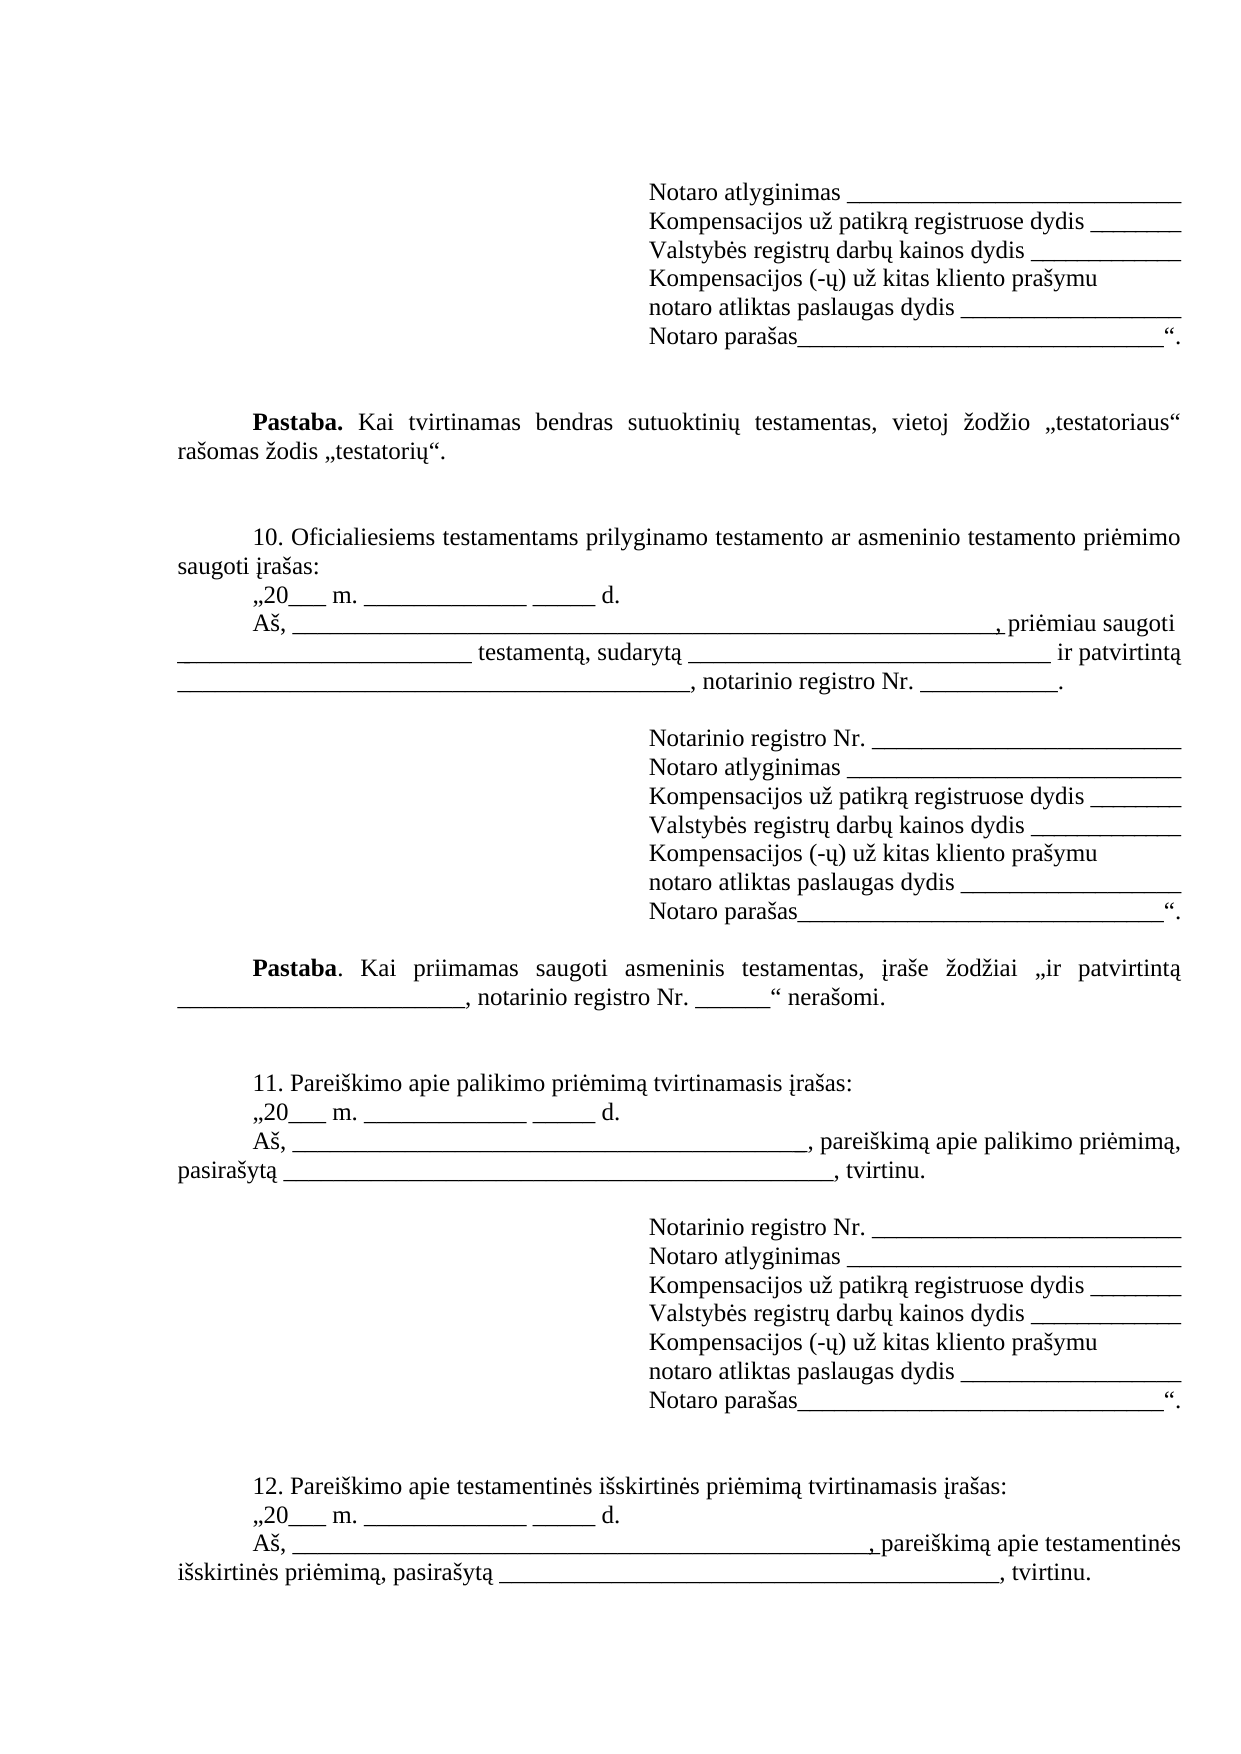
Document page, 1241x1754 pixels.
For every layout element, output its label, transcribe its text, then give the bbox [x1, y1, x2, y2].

text Notaro atlyginimas [177, 1241, 1181, 1270]
text Valstybės registrų darbų kainos dydis [177, 1298, 1181, 1327]
text Notarinio registro Nr. [177, 1212, 1181, 1241]
text 10. Oficialiesiems testamentams prilyginamo testamento ar asmeninio testamento priėmimo saugoti įrašas: [177, 522, 1181, 580]
text Valstybės registrų darbų kainos dydis [177, 235, 1181, 263]
text 11. Pareiškimo apie palikimo priėmimą tvirtinamasis įrašas: [177, 1068, 1181, 1097]
text notaro atliktas paslaugas dydis [177, 292, 1181, 321]
text Kompensacijos (-ų) už kitas kliento prašymu [177, 263, 1181, 292]
text „20___ m. _____________ _____ d. [177, 1500, 1181, 1528]
text Notaro parašas “. [177, 321, 1181, 350]
text Notaro parašas “. [177, 896, 1181, 925]
text Valstybės registrų darbų kainos dydis [177, 810, 1181, 838]
text Notarinio registro Nr. [177, 723, 1181, 752]
text Kompensacijos (-ų) už kitas kliento prašymu [177, 838, 1181, 867]
text Aš, ________________________________________________________ , priėmiau saugoti _______________________ testamentą, sudarytą _____________________________ ir patvirtintą _________________________________________, notarinio registro Nr. ___________. [177, 608, 1181, 695]
text Kompensacijos (-ų) už kitas kliento prašymu [177, 1327, 1181, 1356]
text „20___ m. _____________ _____ d. [177, 580, 1181, 608]
text notaro atliktas paslaugas dydis [177, 1356, 1181, 1385]
text Pastaba. Kai tvirtinamas bendras sutuoktinių testamentas, vietoj žodžio „testatoriaus“ rašomas žodis „testatorių“. [177, 407, 1181, 465]
text Aš, ________________________________________ , pareiškimą apie palikimo priėmimą, pasirašytą ____________________________________________, tvirtinu. [177, 1126, 1181, 1183]
text 12. Pareiškimo apie testamentinės išskirtinės priėmimą tvirtinamasis įrašas: [177, 1471, 1181, 1500]
text notaro atliktas paslaugas dydis [177, 867, 1181, 896]
text Notaro parašas “. [177, 1385, 1181, 1413]
text Pastaba. Kai priimamas saugoti asmeninis testamentas, įraše žodžiai „ir patvirtintą _______________________, notarinio registro Nr. ______“ nerašomi. [177, 953, 1181, 1011]
text Notaro atlyginimas [177, 177, 1181, 206]
text Kompensacijos už patikrą registruose dydis [177, 781, 1181, 810]
text „20___ m. _____________ _____ d. [177, 1097, 1181, 1126]
text Kompensacijos už patikrą registruose dydis [177, 206, 1181, 235]
text Kompensacijos už patikrą registruose dydis [177, 1270, 1181, 1298]
text Notaro atlyginimas [177, 752, 1181, 781]
text Aš, ______________________________________________ , pareiškimą apie testamentinės išskirtinės priėmimą, pasirašytą ________________________________________, tvirtinu. [177, 1528, 1181, 1586]
